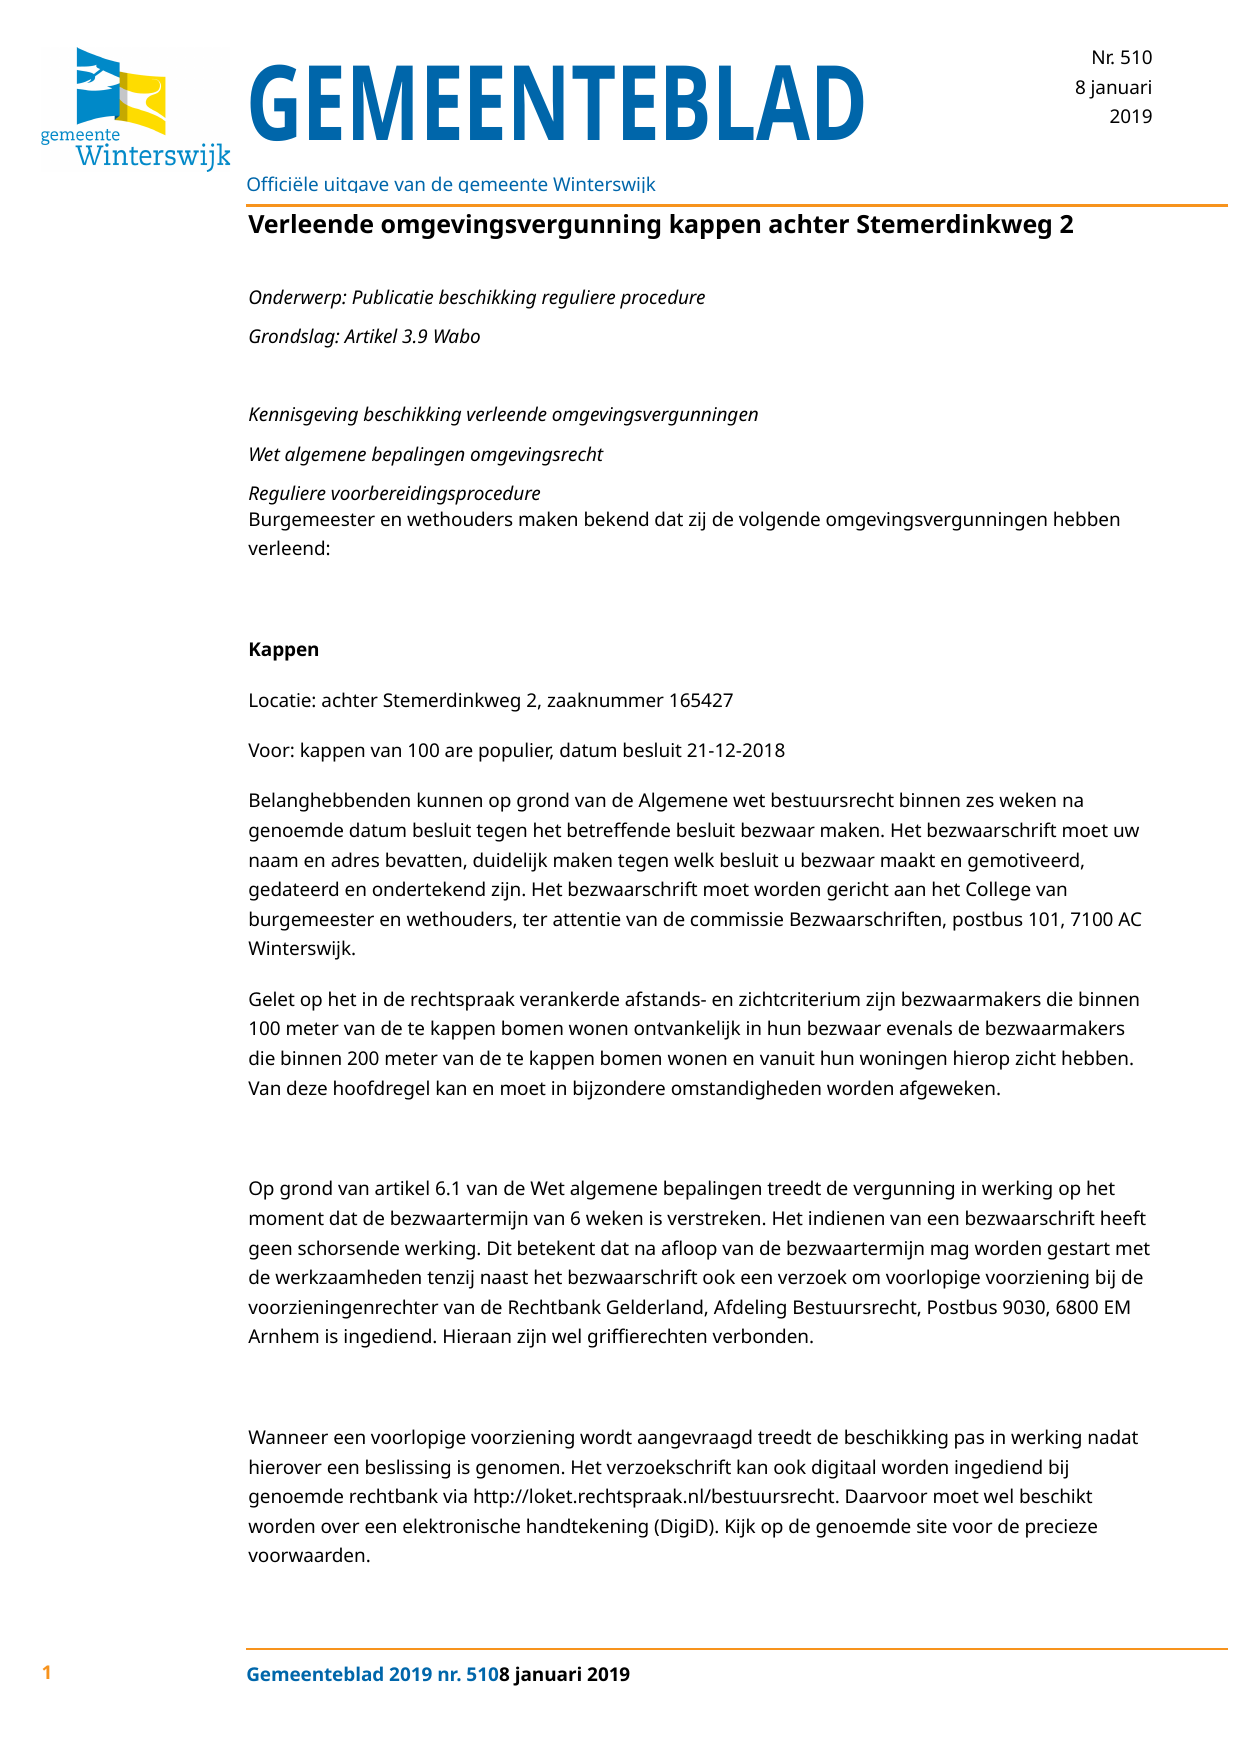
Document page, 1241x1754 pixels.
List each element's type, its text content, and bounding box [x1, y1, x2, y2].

text Kennisgeving beschikking verleende omgevingsvergunningen [248, 402, 1152, 427]
text Wet algemene bepalingen omgevingsrecht [248, 441, 1152, 467]
text Verleende omgevingsvergunning kappen achter Stemerdinkweg 2 [248, 207, 1152, 241]
picture [41, 47, 231, 172]
text Gelet op het in de rechtspraak verankerde afstands- en zichtcriterium zijn bezwaarmakers die binnen 100 meter van de te kappen bomen wonen ontvankelijk in hun bezwaar evenals de bezwaarmakers die binnen 200 meter van de te kappen bomen wonen en vanuit hun woningen hierop zicht hebben. Van deze hoofdregel kan en moet in bijzondere omstandigheden worden afgeweken. [248, 986, 1152, 1100]
text Voor: kappen van 100 are populier, datum besluit 21-12-2018 [248, 737, 1152, 763]
text Reguliere voorbereidingsprocedure [248, 480, 1152, 506]
text Kappen [248, 636, 1152, 662]
text Locatie: achter Stemerdinkweg 2, zaaknummer 165427 [248, 687, 1152, 712]
text Onderwerp: Publicatie beschikking reguliere procedure [248, 284, 1152, 309]
text Burgemeester en wethouders maken bekend dat zij de volgende omgevingsvergunningen hebben verleend: [248, 506, 1152, 561]
picture [225, 153, 231, 162]
text Belanghebbenden kunnen op grond van de Algemene wet bestuursrecht binnen zes weken na genoemde datum besluit tegen het betreffende besluit bezwaar maken. Het bezwaarschrift moet uw naam en adres bevatten, duidelijk maken tegen welk besluit u bezwaar maakt en gemotiveerd, gedateerd en ondertekend zijn. Het bezwaarschrift moet worden gericht aan het College van burgemeester en wethouders, ter attentie van de commissie Bezwaarschriften, postbus 101, 7100 AC Winterswijk. [248, 788, 1152, 961]
text Grondslag: Artikel 3.9 Wabo [248, 323, 1152, 349]
text Wanneer een voorlopige voorziening wordt aangevraagd treedt de beschikking pas in werking nadat hierover een beslissing is genomen. Het verzoekschrift kan ook digitaal worden ingediend bij genoemde rechtbank via http://loket.rechtspraak.nl/bestuursrecht. Daarvoor moet wel beschikt worden over een elektronische handtekening (DigiD). Kijk op de genoemde site voor de precieze voorwaarden. [248, 1424, 1152, 1568]
text Op grond van artikel 6.1 van de Wet algemene bepalingen treedt de vergunning in werking op het moment dat de bezwaartermijn van 6 weken is verstreken. Het indienen van een bezwaarschrift heeft geen schorsende werking. Dit betekent dat na afloop van de bezwaartermijn mag worden gestart met de werkzaamheden tenzij naast het bezwaarschrift ook een verzoek om voorlopige voorziening bij de voorzieningenrechter van de Rechtbank Gelderland, Afdeling Bestuursrecht, Postbus 9030, 6800 EM Arnhem is ingediend. Hieraan zijn wel griffierechten verbonden. [248, 1176, 1152, 1349]
